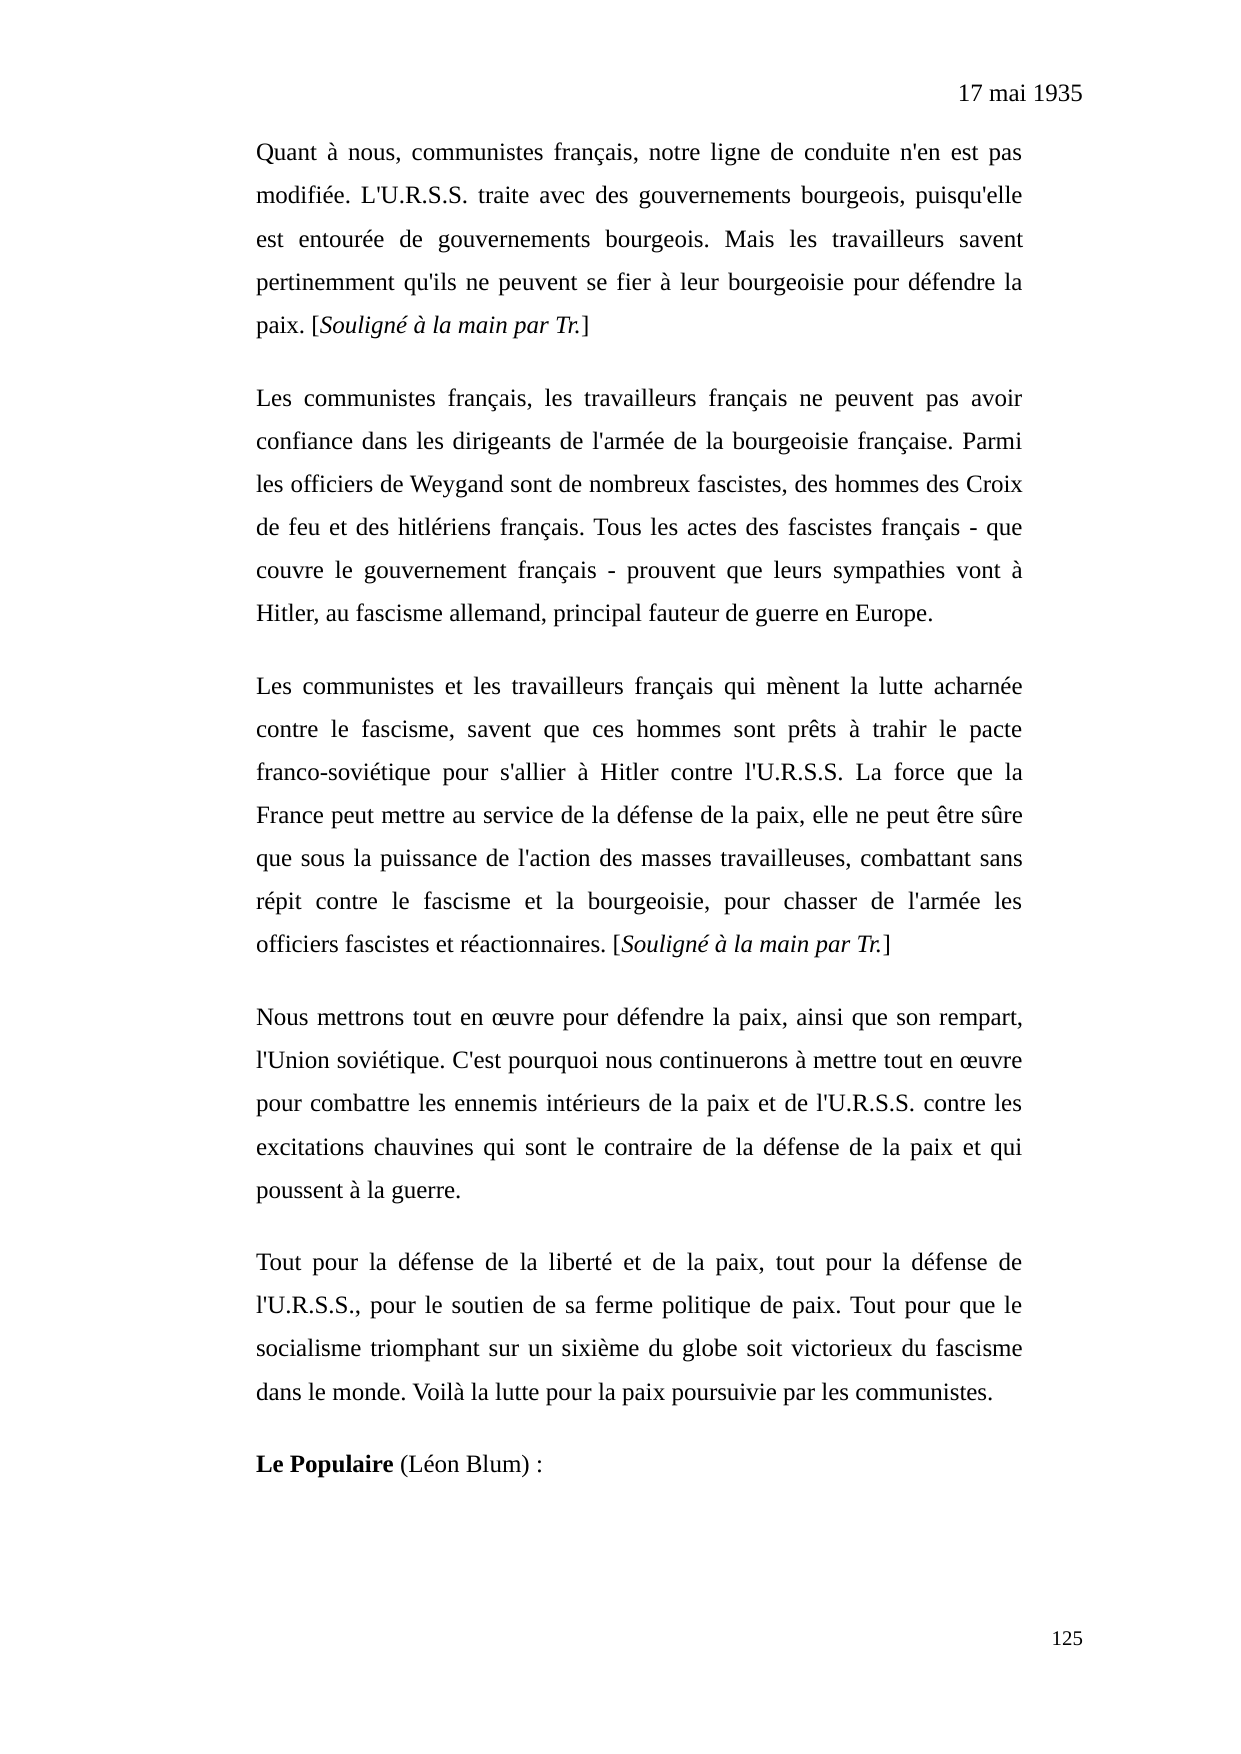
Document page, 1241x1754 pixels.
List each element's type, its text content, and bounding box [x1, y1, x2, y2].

text Les communistes et les travailleurs français qui mènent la lutte acharnée contre le fascisme, savent que ces hommes sont prêts à trahir le pacte franco-soviétique pour s'allier à Hitler contre l'U.R.S.S. La force que la France peut mettre au service de la défense de la paix, elle ne peut être sûre que sous la puissance de l'action des masses travailleuses, combattant sans répit contre le fascisme et la bourgeoisie, pour chasser de l'armée les officiers fascistes et réactionnaires. [Souligné à la main par Tr.] [256, 671, 1023, 958]
text Tout pour la défense de la liberté et de la paix, tout pour la défense de l'U.R.S.S., pour le soutien de sa ferme politique de paix. Tout pour que le socialisme triomphant sur un sixième du globe soit victorieux du fascisme dans le monde. Voilà la lutte pour la paix poursuivie par les communistes. [256, 1247, 1023, 1405]
text Le Populaire (Léon Blum) : [256, 1449, 1023, 1478]
text Quant à nous, communistes français, notre ligne de conduite n'en est pas modifiée. L'U.R.S.S. traite avec des gouvernements bourgeois, puisqu'elle est entourée de gouvernements bourgeois. Mais les travailleurs savent pertinemment qu'ils ne peuvent se fier à leur bourgeoisie pour défendre la paix. [Souligné à la main par Tr.] [256, 137, 1023, 339]
text Les communistes français, les travailleurs français ne peuvent pas avoir confiance dans les dirigeants de l'armée de la bourgeoisie française. Parmi les officiers de Weygand sont de nombreux fascistes, des hommes des Croix de feu et des hitlériens français. Tous les actes des fascistes français - que couvre le gouvernement français - prouvent que leurs sympathies vont à Hitler, au fascisme allemand, principal fauteur de guerre en Europe. [256, 383, 1023, 627]
text Nous mettrons tout en œuvre pour défendre la paix, ainsi que son rempart, l'Union soviétique. C'est pourquoi nous continuerons à mettre tout en œuvre pour combattre les ennemis intérieurs de la paix et de l'U.R.S.S. contre les excitations chauvines qui sont le contraire de la défense de la paix et qui poussent à la guerre. [256, 1002, 1023, 1203]
